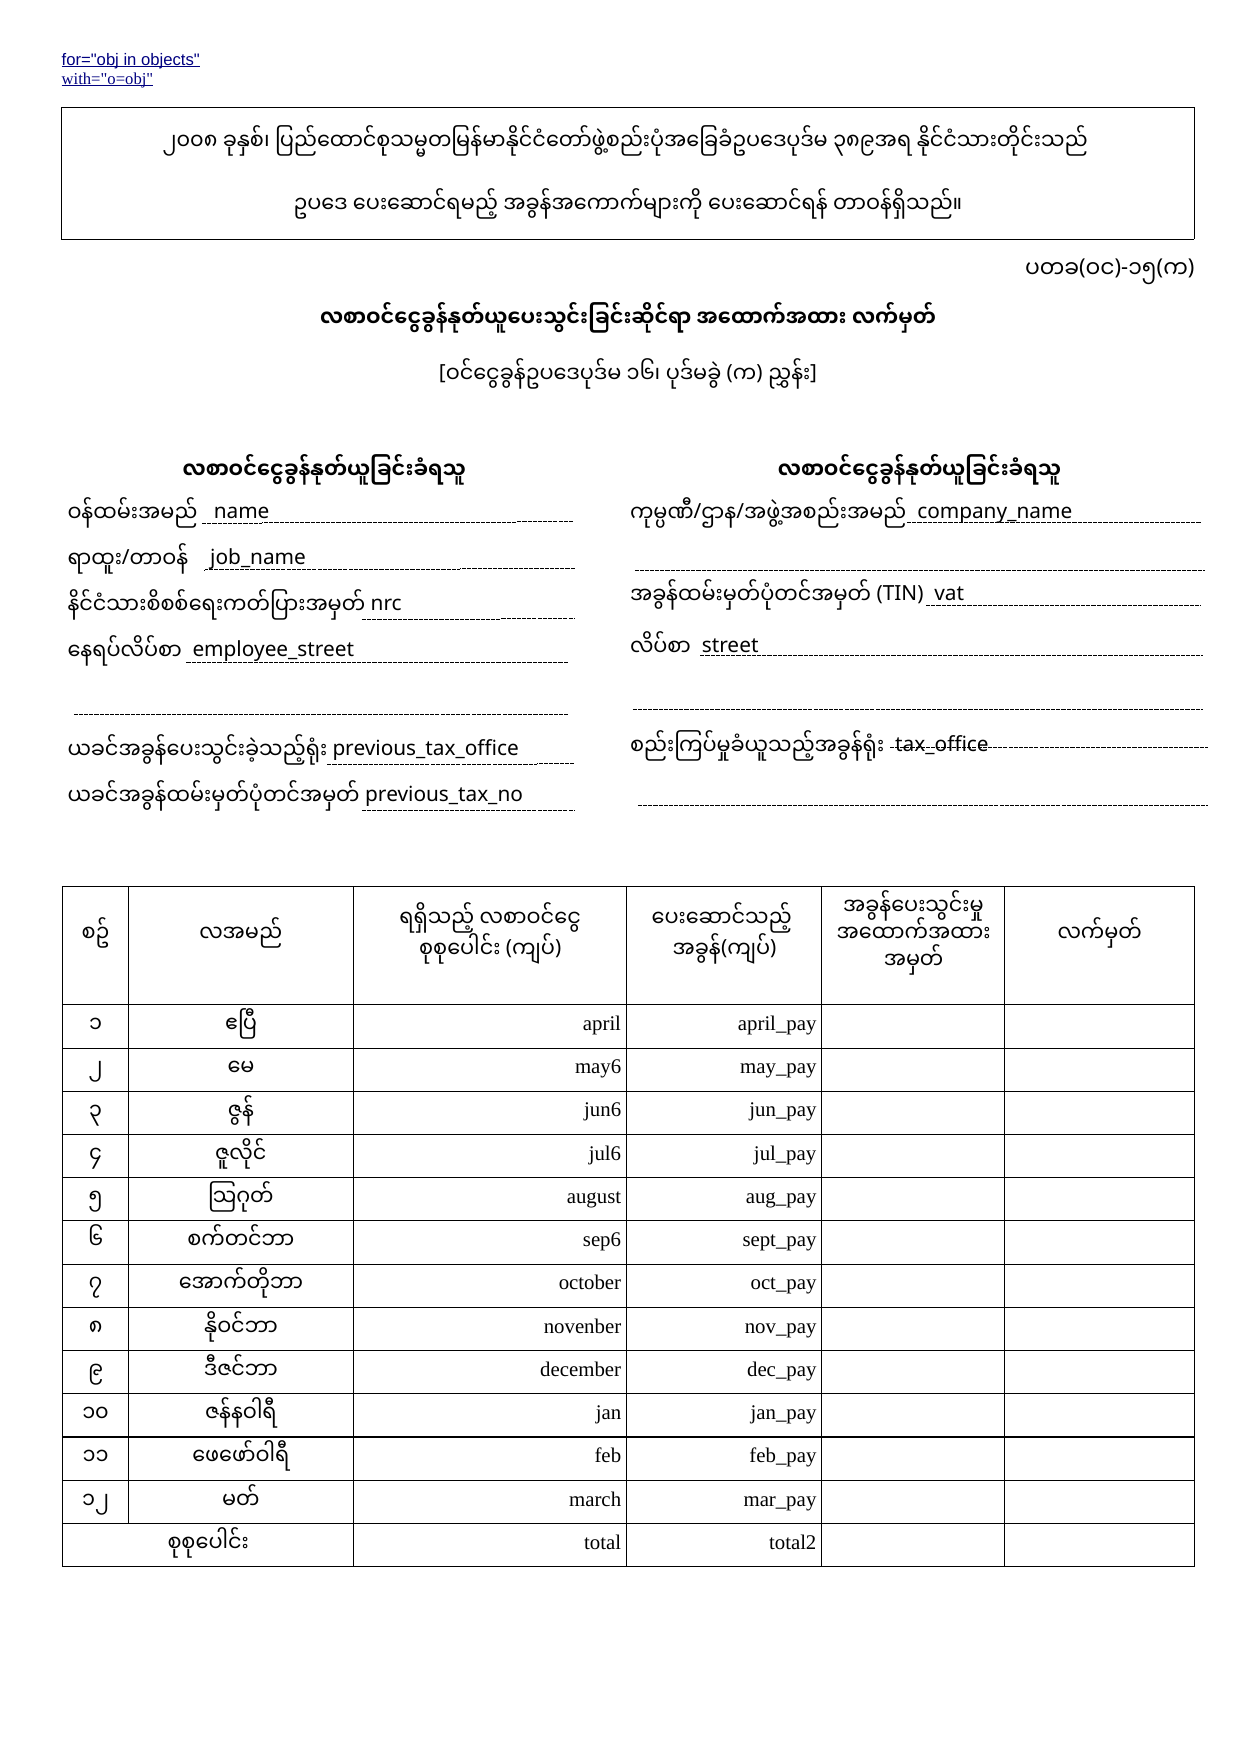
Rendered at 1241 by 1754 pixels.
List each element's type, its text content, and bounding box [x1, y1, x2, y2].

table_cell [822, 1049, 1004, 1091]
table_header ရရှိသည့် လစာဝင်ငွေ စုစုပေါင်း (ကျပ်) [354, 887, 626, 1004]
text for="obj in objects" [61, 49, 1194, 69]
table_cell [822, 1135, 1004, 1177]
table_cell dec_pay [627, 1351, 821, 1393]
table_cell [822, 1308, 1004, 1350]
table_header [586, 451, 624, 490]
table_cell စုစုပေါင်း [63, 1524, 353, 1566]
table_cell သြဂုတ် [129, 1178, 353, 1220]
table_header လက်မှတ် [1005, 887, 1194, 1004]
table_cell ၇ [63, 1265, 128, 1307]
table_cell mar_pay [627, 1481, 821, 1523]
table_header လစာဝင်ငွေခွန်နုတ်ယူပေးသွင်းခြင်းဆိုင်ရာ အထောက်အထား လက်မှတ် [ဝင်ငွေခွန်ဥပဒေပုဒ်မ ၁၆၊ ပုဒ်မခွဲ (က) ညွှန်း] [61, 299, 1194, 406]
table_cell feb_pay [627, 1438, 821, 1480]
table_header ၂၀၀၈ ခုနှစ်၊ ပြည်ထောင်စုသမ္မတမြန်မာနိုင်ငံတော်ဖွဲ့စည်းပုံအခြေခံဥပဒေပုဒ်မ ၃၈၉အရ နိုင်ငံသားတိုင်းသည် ဥပ‌ဒေ ပေးဆောင်ရမည့် အခွန်အကောက်များကို ပေးဆောင်ရန် တာဝန်ရှိသည်။ [62, 108, 1194, 239]
table_cell novenber [354, 1308, 626, 1350]
table_cell december [354, 1351, 626, 1393]
table_cell [586, 490, 624, 834]
table_cell [1005, 1351, 1194, 1393]
table_cell march [354, 1481, 626, 1523]
table_header လအမည် [129, 887, 353, 1004]
table_cell april_pay [627, 1005, 821, 1047]
table_cell ၆ [63, 1221, 128, 1263]
table_cell sep6 [354, 1221, 626, 1263]
table_cell [822, 1092, 1004, 1134]
table_cell ပတခ(ဝင)-၁၅(က) [61, 240, 1194, 299]
table_cell ဇွန် [129, 1092, 353, 1134]
table_cell ဇူလိုင် [129, 1135, 353, 1177]
table_cell august [354, 1178, 626, 1220]
table_cell မတ် [129, 1481, 353, 1523]
table_cell jul6 [354, 1135, 626, 1177]
table_header လစာဝင်ငွေခွန်နုတ်ယူခြင်းခံရသူ [624, 451, 1214, 490]
table_header ပေးဆောင်သည့် အခွန်(ကျပ်) [627, 887, 821, 1004]
table_cell [822, 1005, 1004, 1047]
table_cell [1005, 1178, 1194, 1220]
table_header စဥ် [63, 887, 128, 1004]
table_cell ၁ [63, 1005, 128, 1047]
table_cell ၃ [63, 1092, 128, 1134]
table_cell [1005, 1524, 1194, 1566]
table_cell [822, 1438, 1004, 1480]
table_cell ၈ [63, 1308, 128, 1350]
table_cell sept_pay [627, 1221, 821, 1263]
table_header အခွန်ပေးသွင်းမှု အထောက်အထား အမှတ် [822, 887, 1004, 1004]
table_cell မေ [129, 1049, 353, 1091]
table_cell jan [354, 1394, 626, 1436]
table_cell [822, 1221, 1004, 1263]
table_cell ဖေဖော်ဝါရီ [129, 1438, 353, 1480]
table_cell [1005, 1308, 1194, 1350]
table_cell ဝန်ထမ်းအမည် name ရာထူး/တာဝန် job_name နိင်ငံသားစိစစ်ရေးကတ်ပြားအမှတ် nrc နေရပ်လိပ်စာ employee_street ယခင်အခွန်ပေးသွင်းခဲ့သည့်ရုံး previous_tax_office ယခင်အခွန်ထမ်းမှတ်ပုံတင်အမှတ် previous_tax_no [61, 490, 586, 834]
table_cell feb [354, 1438, 626, 1480]
table_cell [822, 1178, 1004, 1220]
table_cell ၁၀ [63, 1394, 128, 1436]
table_cell နိုဝင်ဘာ [129, 1308, 353, 1350]
table_cell total [354, 1524, 626, 1566]
table_cell [1005, 1049, 1194, 1091]
table_cell oct_pay [627, 1265, 821, 1307]
table_cell aug_pay [627, 1178, 821, 1220]
table_cell [1005, 1092, 1194, 1134]
table_cell [822, 1351, 1004, 1393]
table_cell ဧပြီ [129, 1005, 353, 1047]
table_cell ၉ [63, 1351, 128, 1393]
table_cell total2 [627, 1524, 821, 1566]
table_cell jun_pay [627, 1092, 821, 1134]
table_cell ၄ [63, 1135, 128, 1177]
table_cell ဒီဇင်ဘာ [129, 1351, 353, 1393]
table_cell may6 [354, 1049, 626, 1091]
table_cell [822, 1265, 1004, 1307]
table_header လစာဝင်ငွေခွန်နုတ်ယူခြင်းခံရသူ [61, 451, 586, 490]
table_cell [1005, 1135, 1194, 1177]
table_cell ဇန်နဝါရီ [129, 1394, 353, 1436]
table_cell [822, 1481, 1004, 1523]
table_cell [1005, 1481, 1194, 1523]
table_cell [1005, 1221, 1194, 1263]
table_cell [1005, 1265, 1194, 1307]
table_cell [1005, 1394, 1194, 1436]
table_cell [822, 1524, 1004, 1566]
table_cell ၁၂ [63, 1481, 128, 1523]
text with="o=obj" [61, 69, 1194, 88]
table_cell [1005, 1005, 1194, 1047]
table_cell [1005, 1438, 1194, 1480]
table_cell nov_pay [627, 1308, 821, 1350]
table_cell april [354, 1005, 626, 1047]
table_cell may_pay [627, 1049, 821, 1091]
table_cell ကုမ္ပဏီ/ဌာန/အဖွဲ့အစည်းအမည် company_name အခွန်ထမ်းမှတ်ပုံတင်အမှတ် (TIN) vat လိပ်စာ street စည်းကြပ်မှုခံယူသည့်အခွန်ရုံး tax_office [624, 490, 1214, 834]
table_cell ၅ [63, 1178, 128, 1220]
table_cell [822, 1394, 1004, 1436]
table_cell ၁၁ [63, 1438, 128, 1480]
table_cell jul_pay [627, 1135, 821, 1177]
table_cell october [354, 1265, 626, 1307]
table_cell jan_pay [627, 1394, 821, 1436]
table_cell ၂ [63, 1049, 128, 1091]
table_cell jun6 [354, 1092, 626, 1134]
table_cell အောက်တိုဘာ [129, 1265, 353, 1307]
table_cell စက်တင်ဘာ [129, 1221, 353, 1263]
